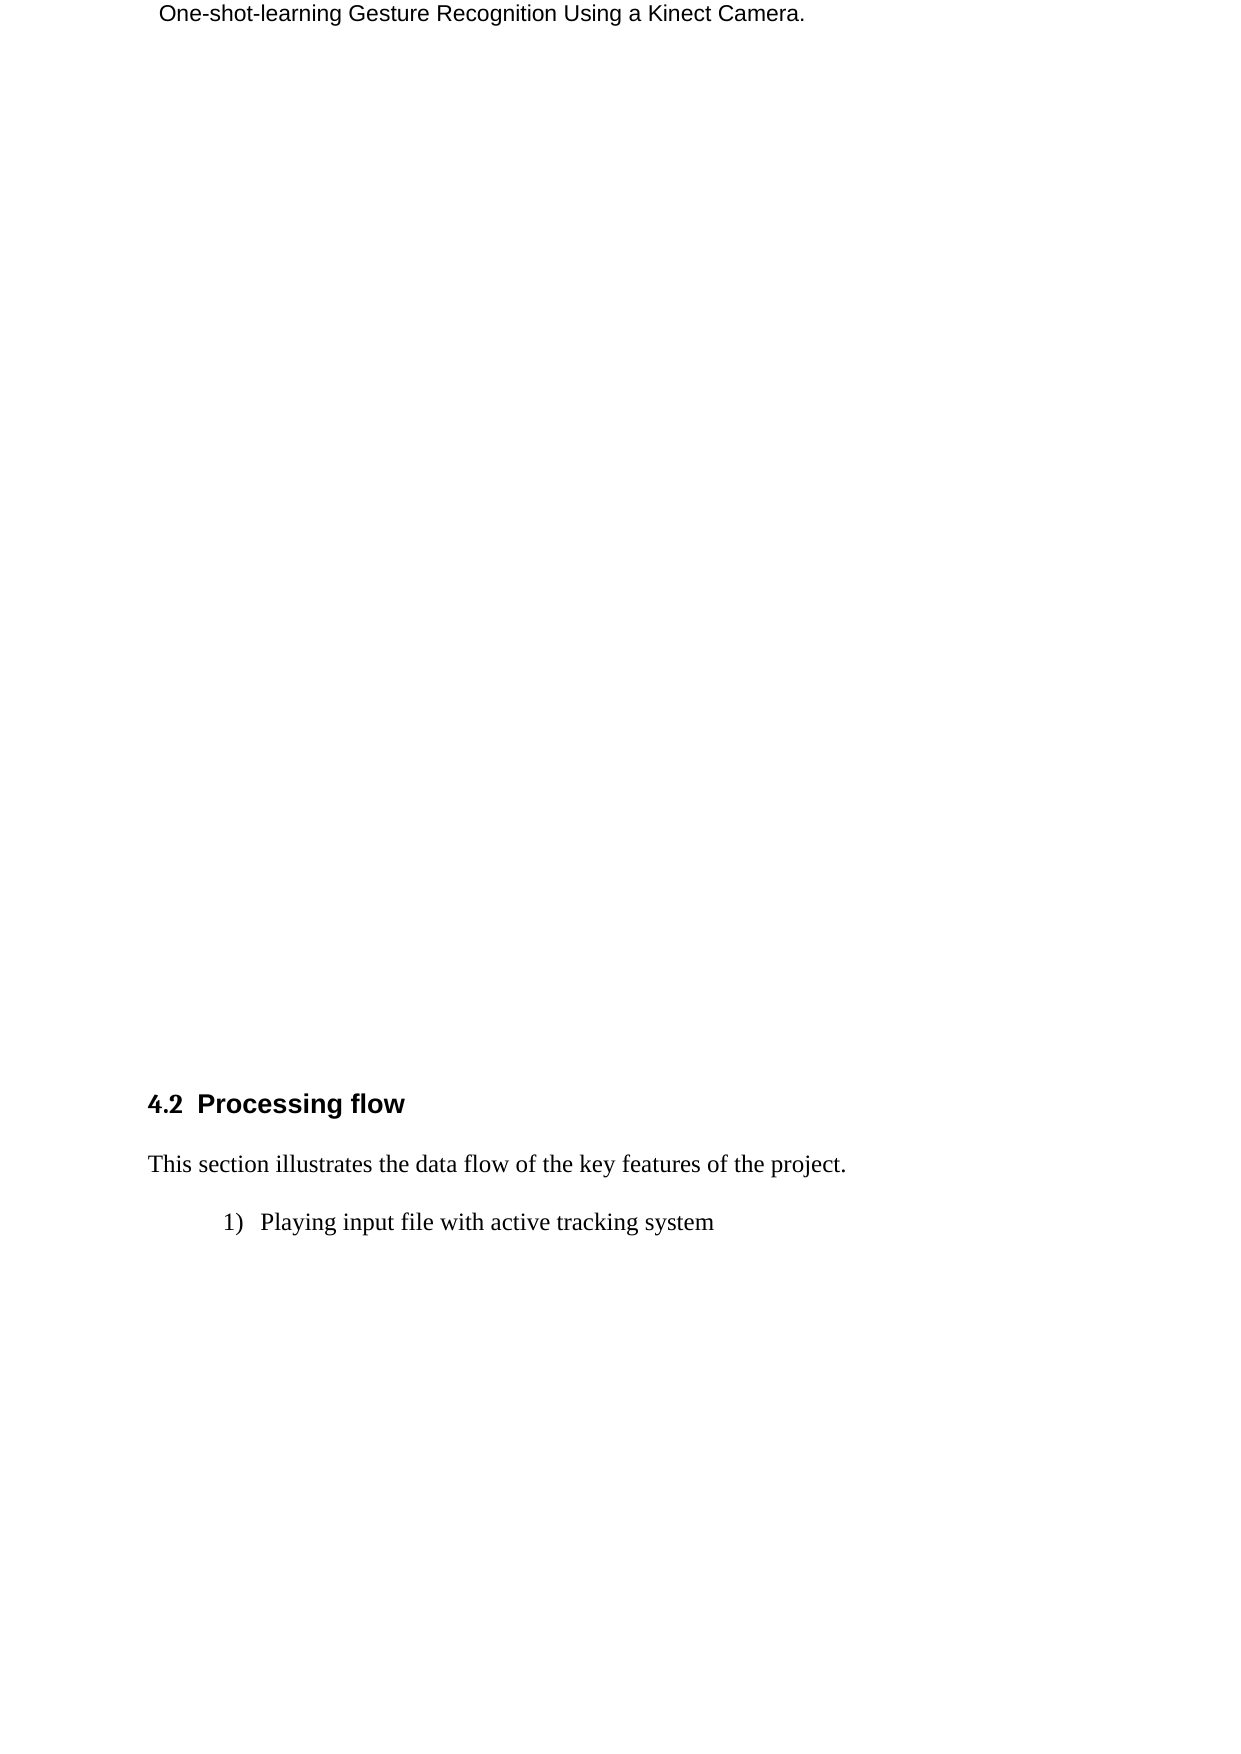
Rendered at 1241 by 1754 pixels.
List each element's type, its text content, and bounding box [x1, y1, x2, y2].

list This section illustrates the data flow of the key features of the project. [148, 1149, 1093, 1178]
list Playing input file with active tracking system [223, 1207, 1093, 1236]
list Processing flow [148, 1088, 1093, 1121]
